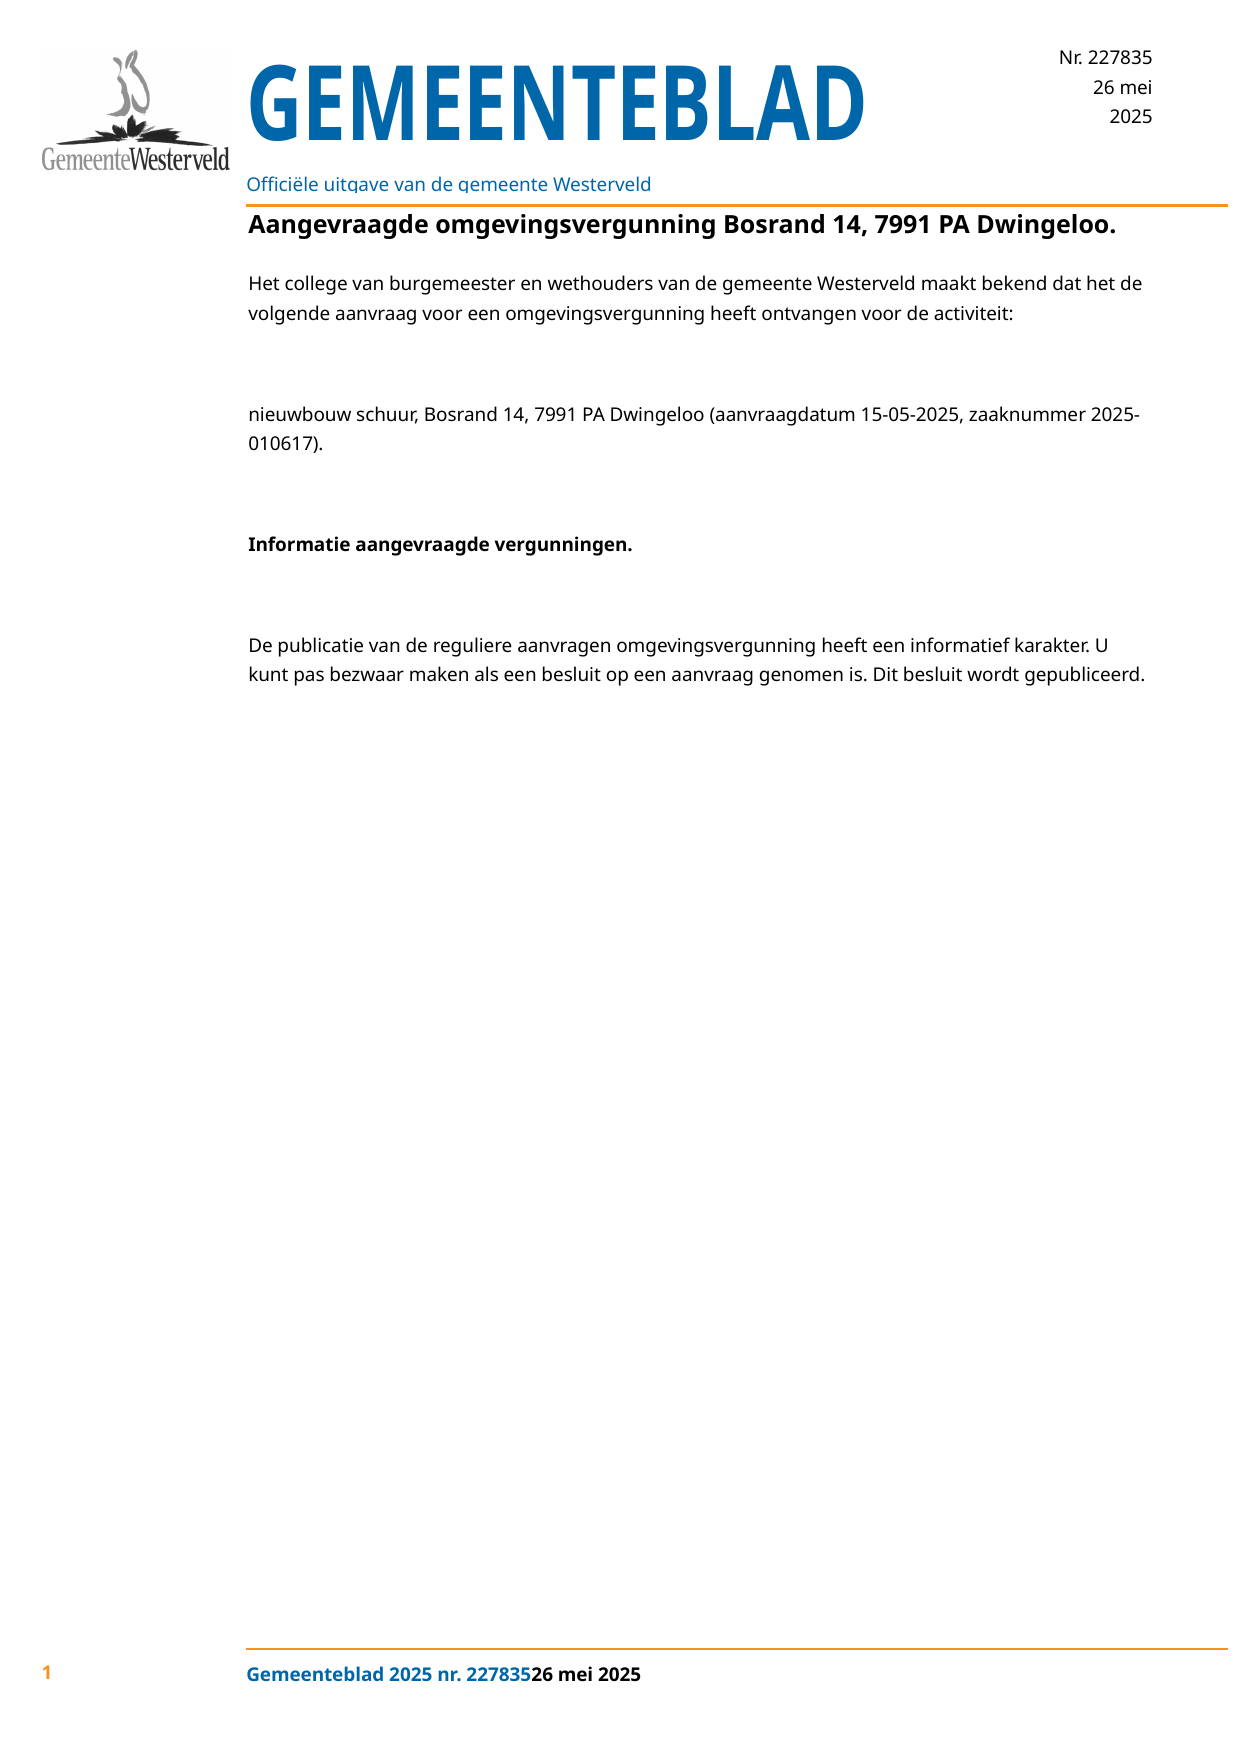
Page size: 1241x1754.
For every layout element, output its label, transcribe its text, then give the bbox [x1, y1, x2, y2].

text Het college van burgemeester en wethouders van de gemeente Westerveld maakt bekend dat het de volgende aanvraag voor een omgevingsvergunning heeft ontvangen voor de activiteit: [248, 270, 1152, 326]
picture [41, 47, 231, 172]
text nieuwbouw schuur, Bosrand 14, 7991 PA Dwingeloo (aanvraagdatum 15-05-2025, zaaknummer 2025-010617). [248, 401, 1152, 456]
text De publicatie van de reguliere aanvragen omgevingsvergunning heeft een informatief karakter. U kunt pas bezwaar maken als een besluit op een aanvraag genomen is. Dit besluit wordt gepubliceerd. [248, 632, 1152, 687]
text Informatie aangevraagde vergunningen. [248, 531, 1152, 557]
text Aangevraagde omgevingsvergunning Bosrand 14, 7991 PA Dwingeloo. [248, 207, 1152, 241]
